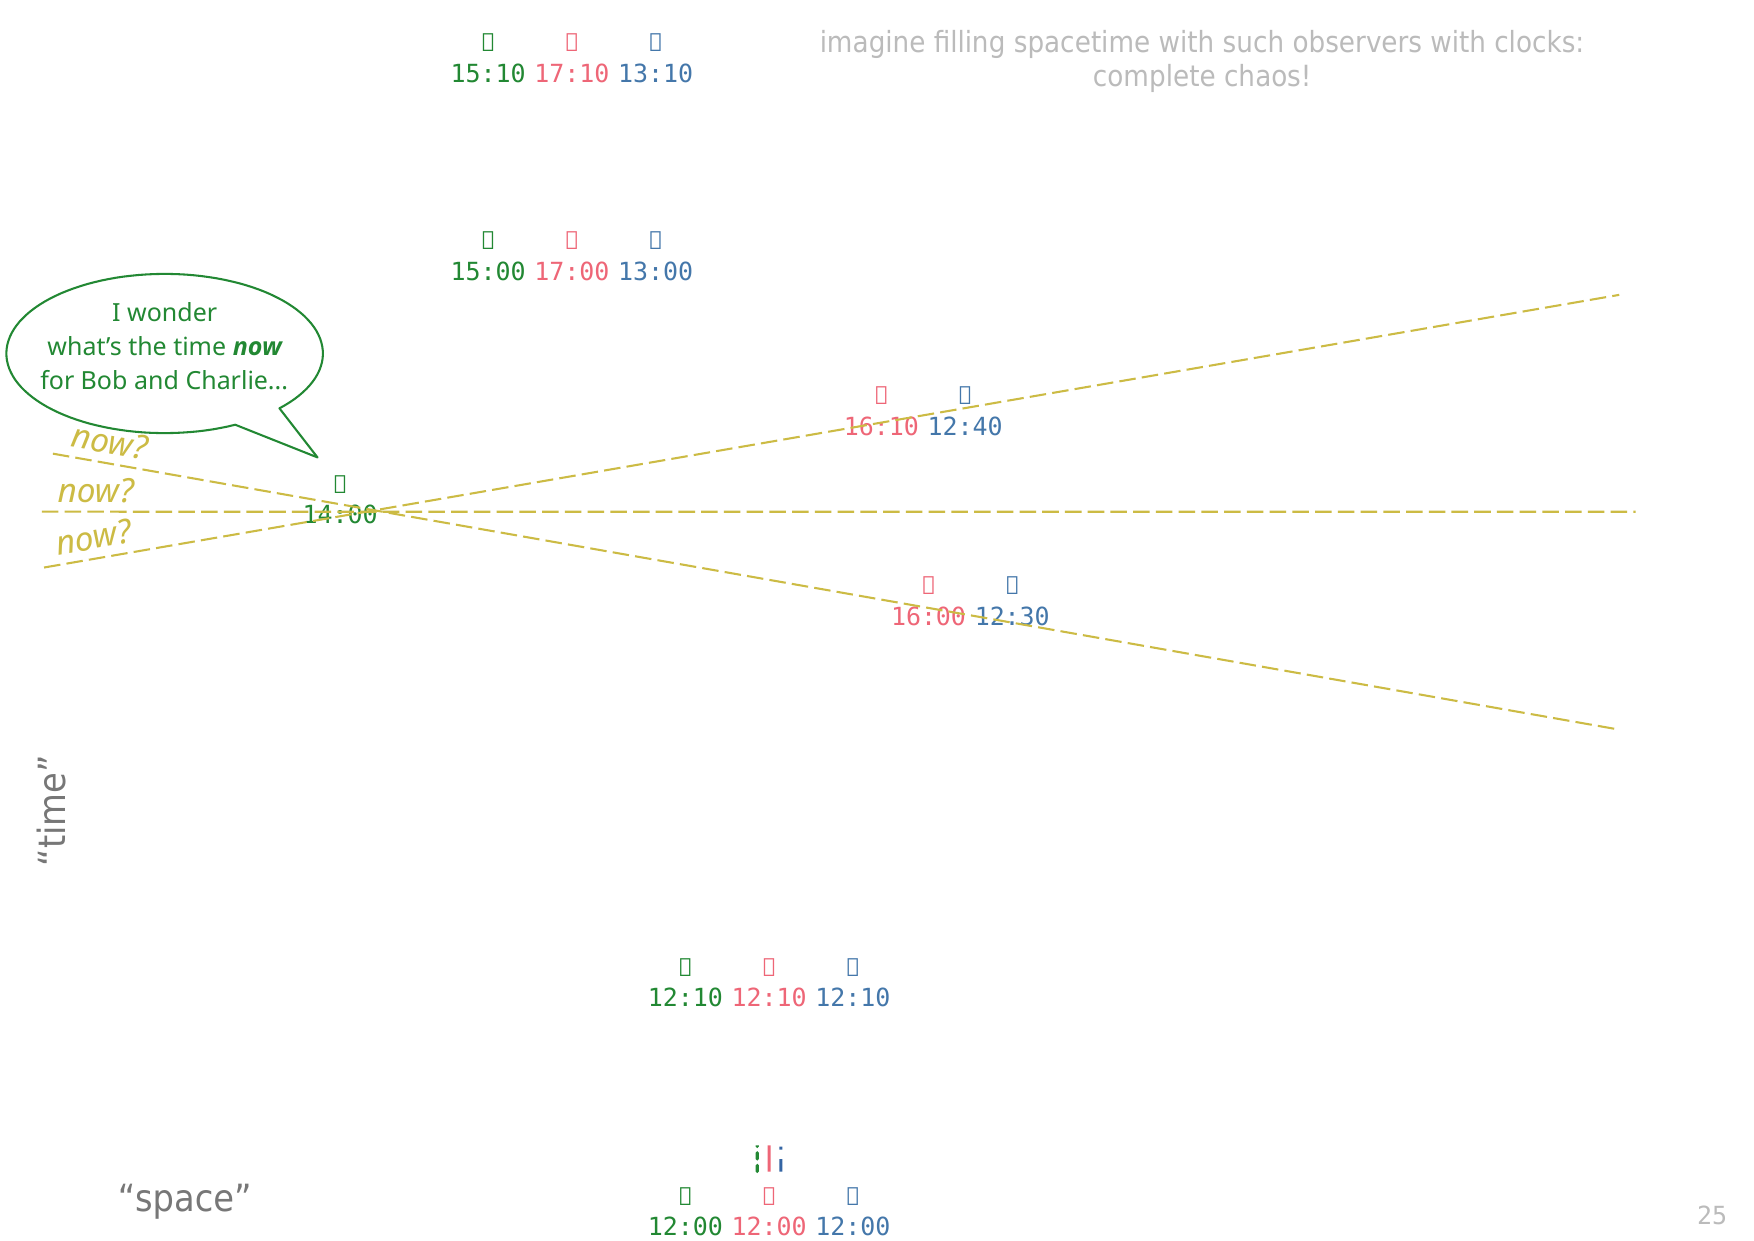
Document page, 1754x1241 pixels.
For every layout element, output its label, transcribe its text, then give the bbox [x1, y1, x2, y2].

text_box  12:00 [716, 1170, 800, 1241]
text_box imagine filling spacetime with such observers with clocks: complete chaos! [804, 17, 1600, 102]
text_box  12:10 [716, 942, 800, 1012]
text_box  12:10 [633, 942, 716, 1012]
text_box  16:10 [829, 370, 912, 441]
text_box I wonder what’s the time now for Bob and Charlie... [6, 273, 323, 458]
text_box  16:00 [876, 560, 960, 631]
text_box  17:10 [519, 17, 603, 88]
text_box  17:00 [519, 215, 603, 286]
text_box  14:00 [287, 459, 393, 529]
text_box [209, 15, 1581, 1146]
text_box  12:00 [633, 1170, 716, 1241]
text_box  12:00 [800, 1170, 906, 1241]
text_box “space” [103, 1169, 267, 1228]
text_box  12:40 [912, 370, 1018, 441]
text_box  15:00 [435, 215, 519, 286]
text_box  12:30 [960, 560, 1065, 631]
text_box  12:10 [800, 942, 906, 1012]
text_box  15:10 [435, 17, 519, 88]
text_box  13:10 [603, 17, 709, 88]
text_box “time” [23, 740, 82, 881]
text_box  13:00 [603, 215, 709, 286]
